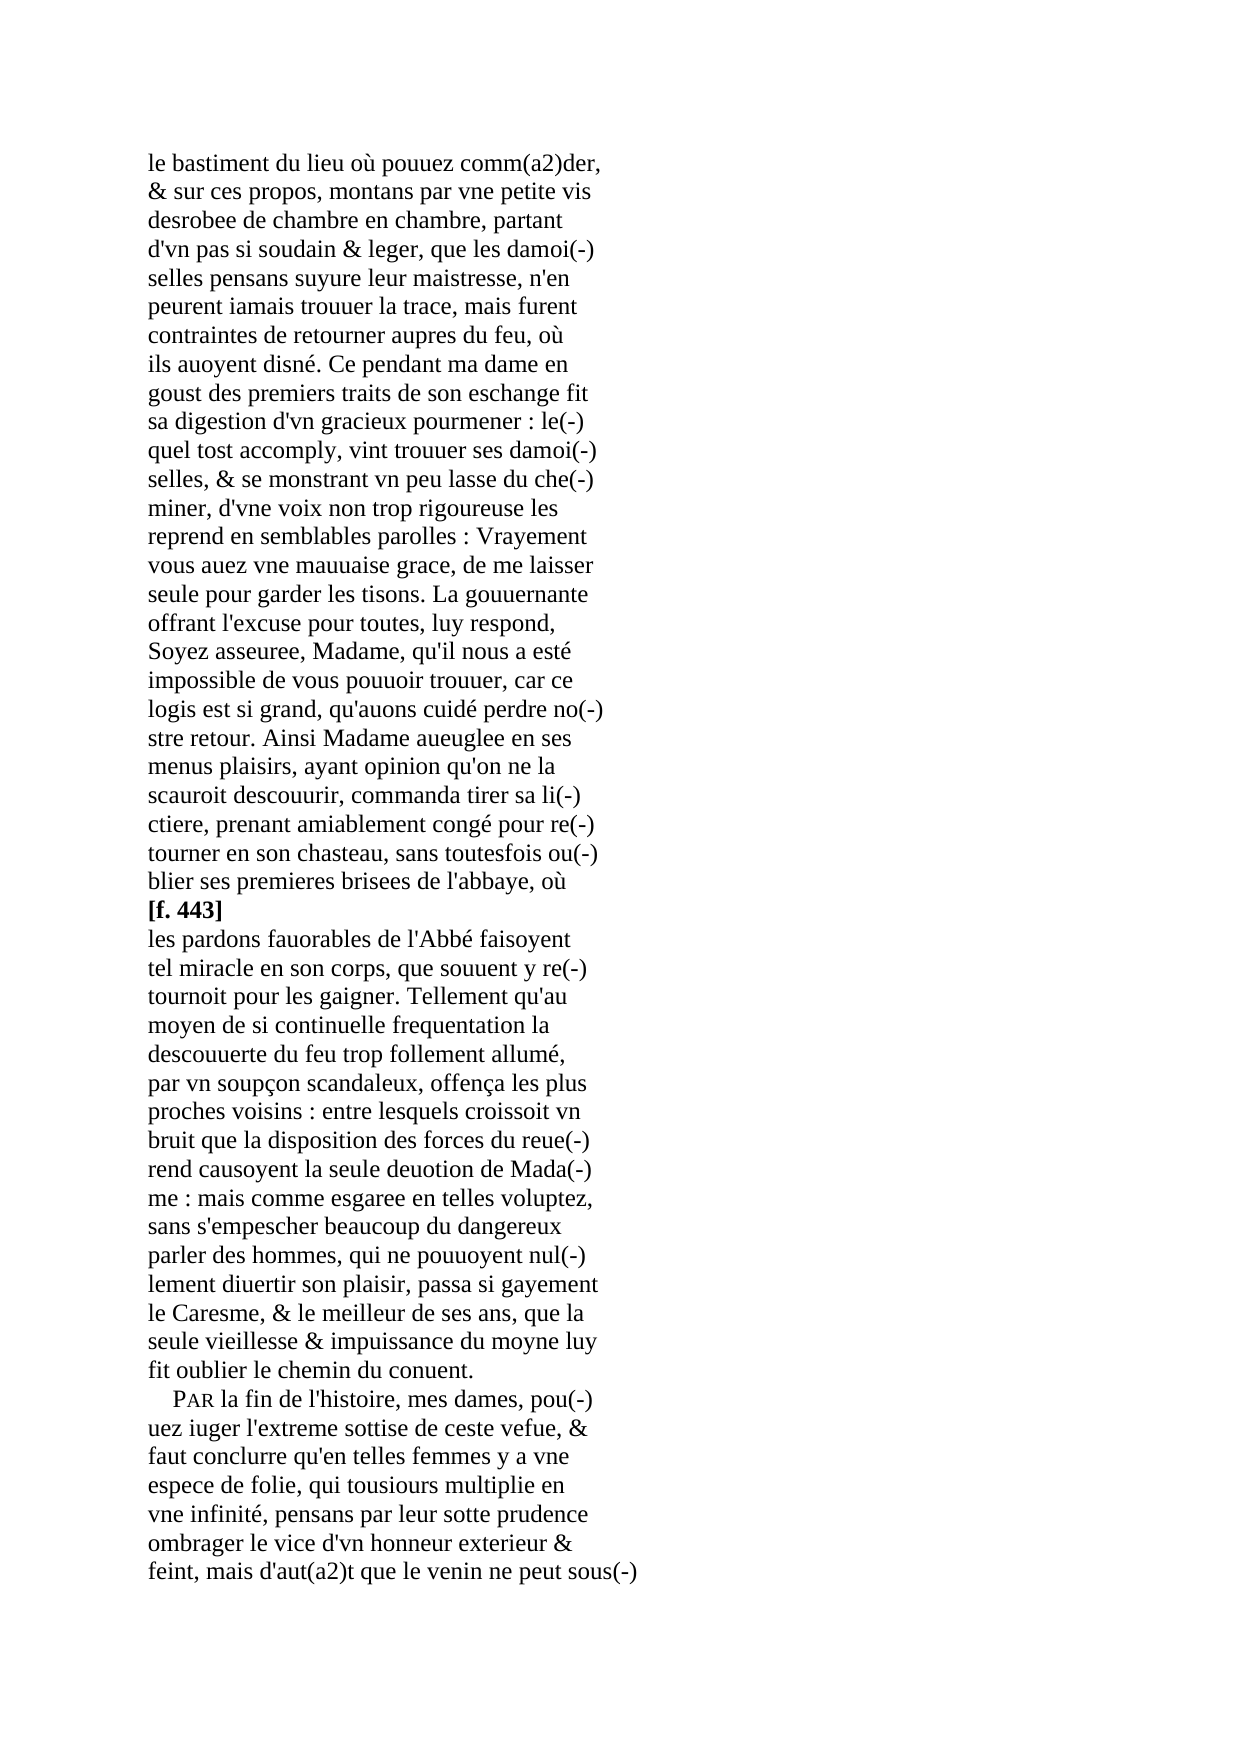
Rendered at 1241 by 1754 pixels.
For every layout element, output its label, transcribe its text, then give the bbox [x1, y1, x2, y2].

text Par la fin de l'histoire, mes dames, pou(-) uez iuger l'extreme sottise de ceste vefue, & faut conclurre qu'en telles femmes y a vne espece de folie, qui tousiours multiplie en vne infinité, pensans par leur sotte prudence ombrager le vice d'vn honneur exterieur & feint, mais d'aut(a2)t que le venin ne peut sous(-) [148, 1384, 1093, 1585]
text le bastiment du lieu où pouuez comm(a2)der, & sur ces propos, montans par vne petite vis desrobee de chambre en chambre, partant d'vn pas si soudain & leger, que les damoi(-) selles pensans suyure leur maistresse, n'en peurent iamais trouuer la trace, mais furent contraintes de retourner aupres du feu, où ils auoyent disné. Ce pendant ma dame en goust des premiers traits de son eschange fit sa digestion d'vn gracieux pourmener : le(-) quel tost accomply, vint trouuer ses damoi(-) selles, & se monstrant vn peu lasse du che(-) miner, d'vne voix non trop rigoureuse les reprend en semblables parolles : Vrayement vous auez vne mauuaise grace, de me laisser seule pour garder les tisons. La gouuernante offrant l'excuse pour toutes, luy respond, Soyez asseuree, Madame, qu'il nous a esté impossible de vous pouuoir trouuer, car ce logis est si grand, qu'auons cuidé perdre no(-) stre retour. Ainsi Madame aueuglee en ses menus plaisirs, ayant opinion qu'on ne la scauroit descouurir, commanda tirer sa li(-) ctiere, prenant amiablement congé pour re(-) tourner en son chasteau, sans toutesfois ou(-) blier ses premieres brisees de l'abbaye, où [f. 443] les pardons fauorables de l'Abbé faisoyent tel miracle en son corps, que souuent y re(-) tournoit pour les gaigner. Tellement qu'au moyen de si continuelle frequentation la descouuerte du feu trop follement allumé, par vn soupçon scandaleux, offença les plus proches voisins : entre lesquels croissoit vn bruit que la disposition des forces du reue(-) rend causoyent la seule deuotion de Mada(-) me : mais comme esgaree en telles voluptez, sans s'empescher beaucoup du dangereux parler des hommes, qui ne pouuoyent nul(-) lement diuertir son plaisir, passa si gayement le Caresme, & le meilleur de ses ans, que la seule vieillesse & impuissance du moyne luy fit oublier le chemin du conuent. [148, 148, 1093, 1384]
